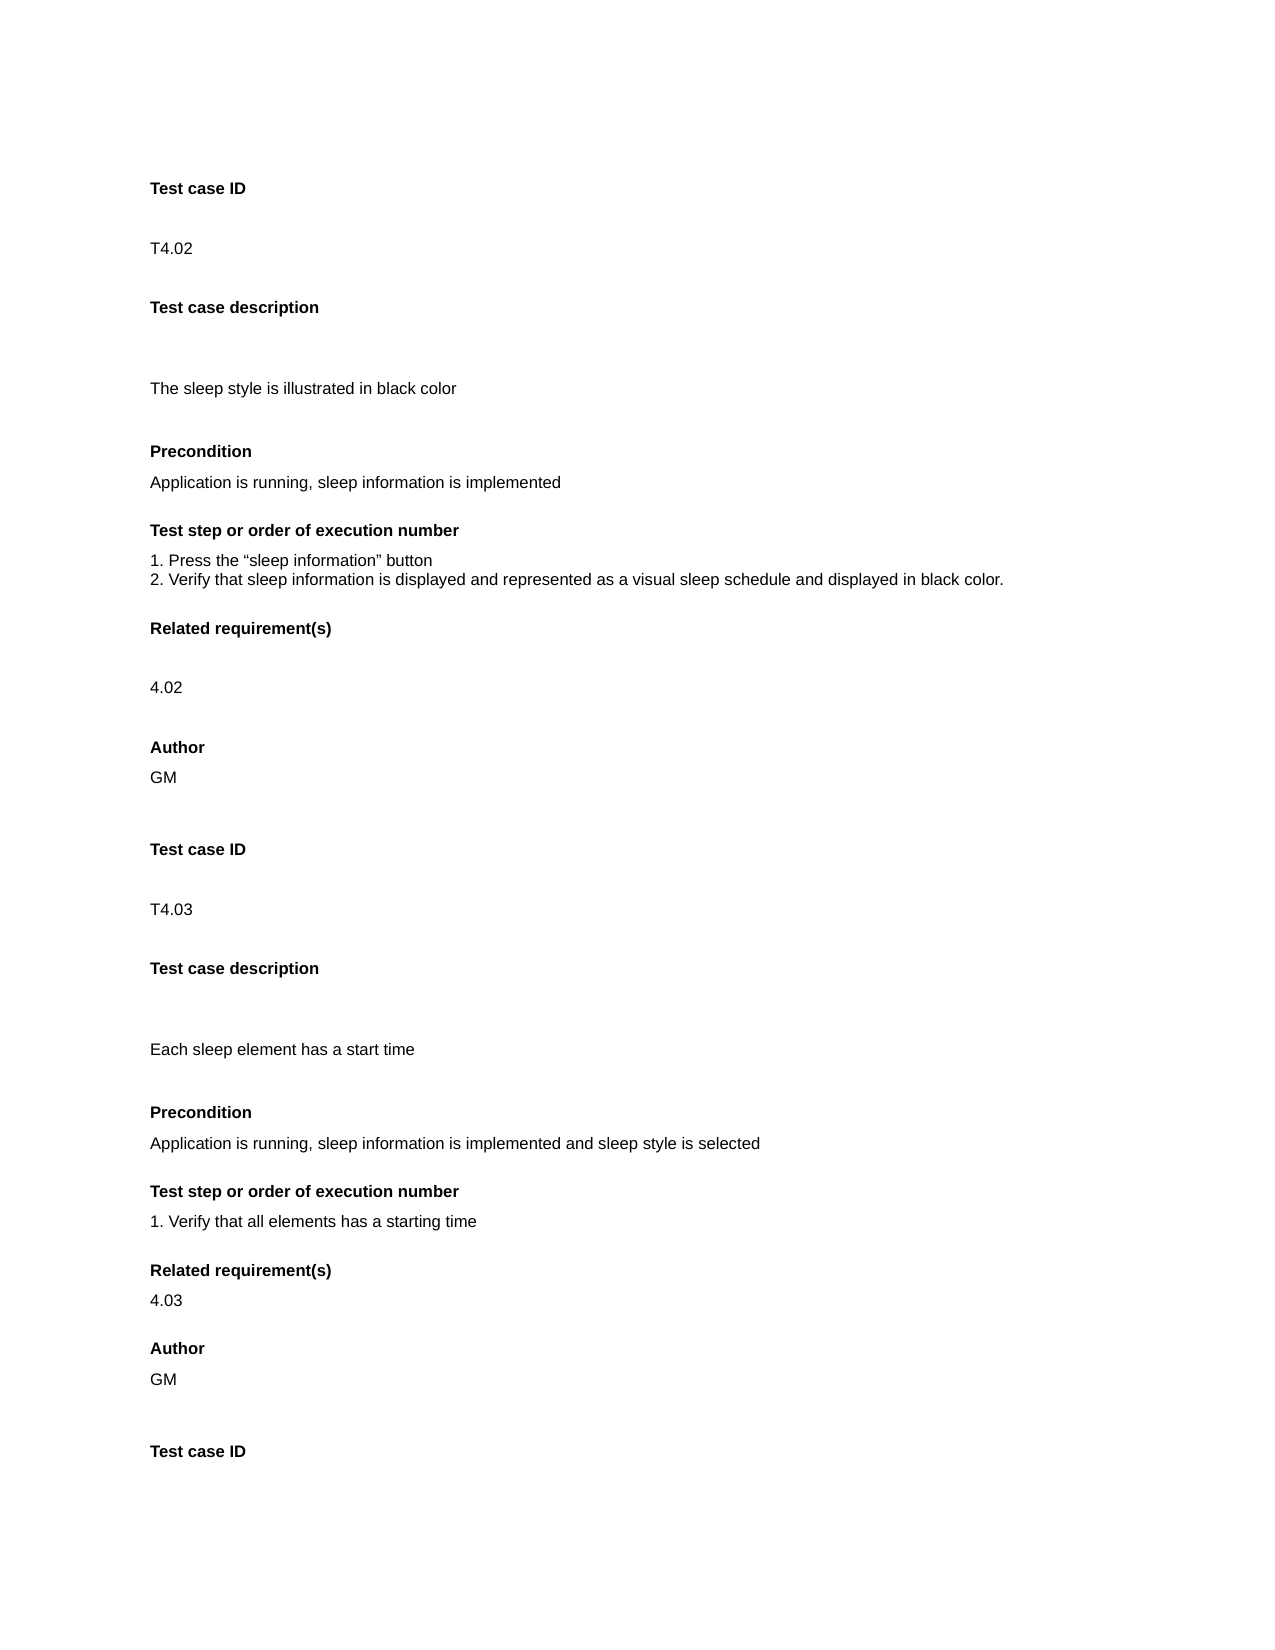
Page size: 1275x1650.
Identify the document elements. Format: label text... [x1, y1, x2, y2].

text 4.03 [150, 1291, 1125, 1310]
subtitle Related requirement(s) [150, 618, 1125, 638]
text Application is running, sleep information is implemented and sleep style is selected [150, 1133, 1125, 1153]
subtitle Precondition [150, 1103, 1125, 1122]
subtitle 4.02 [150, 678, 1125, 697]
text 1. Verify that all elements has a starting time [150, 1212, 1125, 1231]
subtitle The sleep style is illustrated in black color [150, 378, 1125, 398]
subtitle Related requirement(s) [150, 1260, 1125, 1279]
subtitle Test step or order of execution number [150, 521, 1125, 540]
subtitle Author [150, 737, 1125, 757]
text Application is running, sleep information is implemented [150, 472, 1125, 492]
subtitle Author [150, 1339, 1125, 1358]
subtitle T4.02 [150, 239, 1125, 258]
text GM [150, 768, 1125, 811]
subtitle Precondition [150, 442, 1125, 461]
subtitle Test case ID [150, 179, 1125, 198]
subtitle T4.03 [150, 900, 1125, 919]
text GM [150, 1369, 1125, 1413]
subtitle Test case description [150, 298, 1125, 317]
subtitle Test step or order of execution number [150, 1182, 1125, 1201]
subtitle Test case ID [150, 1442, 1125, 1461]
subtitle Test case ID [150, 840, 1125, 859]
subtitle Test case description [150, 959, 1125, 978]
text 1. Press the “sleep information” button 2. Verify that sleep information is displayed and represented as a visual sleep schedule and displayed in black color. [150, 551, 1125, 589]
subtitle Each sleep element has a start time [150, 1039, 1125, 1059]
